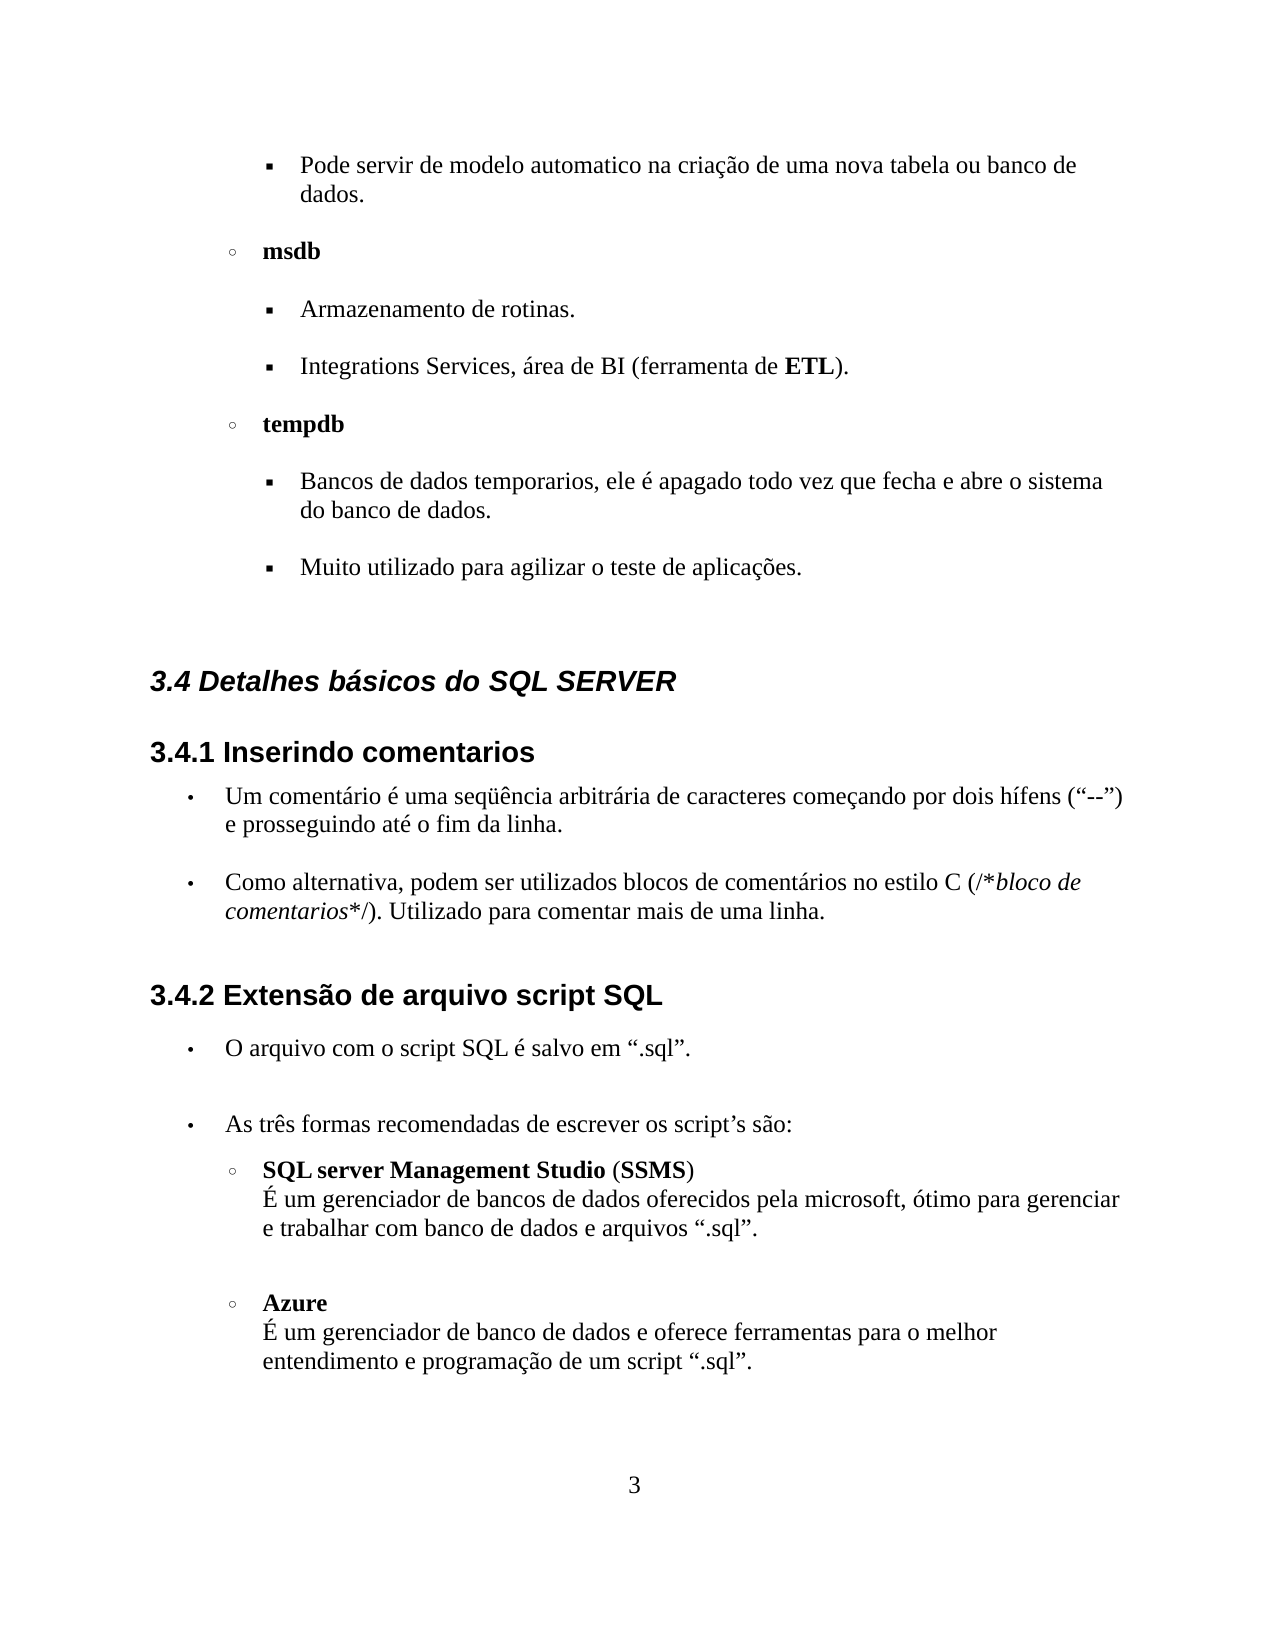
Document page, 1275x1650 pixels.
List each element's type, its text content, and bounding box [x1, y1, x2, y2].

list tempdb [225, 409, 1125, 466]
list As três formas recomendadas de escrever os script’s são: [187, 1109, 1125, 1137]
list Bancos de dados temporarios, ele é apagado todo vez que fecha e abre o sistema do banco de dados. [262, 466, 1125, 552]
subtitle 3.4.1 Inserindo comentarios [150, 735, 1125, 768]
list Azure É um gerenciador de banco de dados e oferece ferramentas para o melhor entendimento e programação de um script “.sql”. [225, 1288, 1125, 1403]
list Um comentário é uma seqüência arbitrária de caracteres começando por dois hífens (“--”) e prosseguindo até o fim da linha. [187, 781, 1125, 867]
subtitle 3.4.2 Extensão de arquivo script SQL [150, 978, 1125, 1012]
list Pode servir de modelo automatico na criação de uma nova tabela ou banco de dados. [262, 150, 1125, 236]
subtitle 3.4 Detalhes básicos do SQL SERVER [150, 664, 1125, 697]
list Armazenamento de rotinas. [262, 294, 1125, 351]
list Como alternativa, podem ser utilizados blocos de comentários no estilo C (/*bloco de comentarios*/). Utilizado para comentar mais de uma linha. [187, 867, 1125, 953]
list Muito utilizado para agilizar o teste de aplicações. [262, 552, 1125, 610]
list Integrations Services, área de BI (ferramenta de ETL). [262, 351, 1125, 409]
list O arquivo com o script SQL é salvo em “.sql”. [187, 1033, 1125, 1091]
list SQL server Management Studio (SSMS) É um gerenciador de bancos de dados oferecidos pela microsoft, ótimo para gerenciar e trabalhar com banco de dados e arquivos “.sql”. [225, 1155, 1125, 1270]
list msdb [225, 236, 1125, 294]
